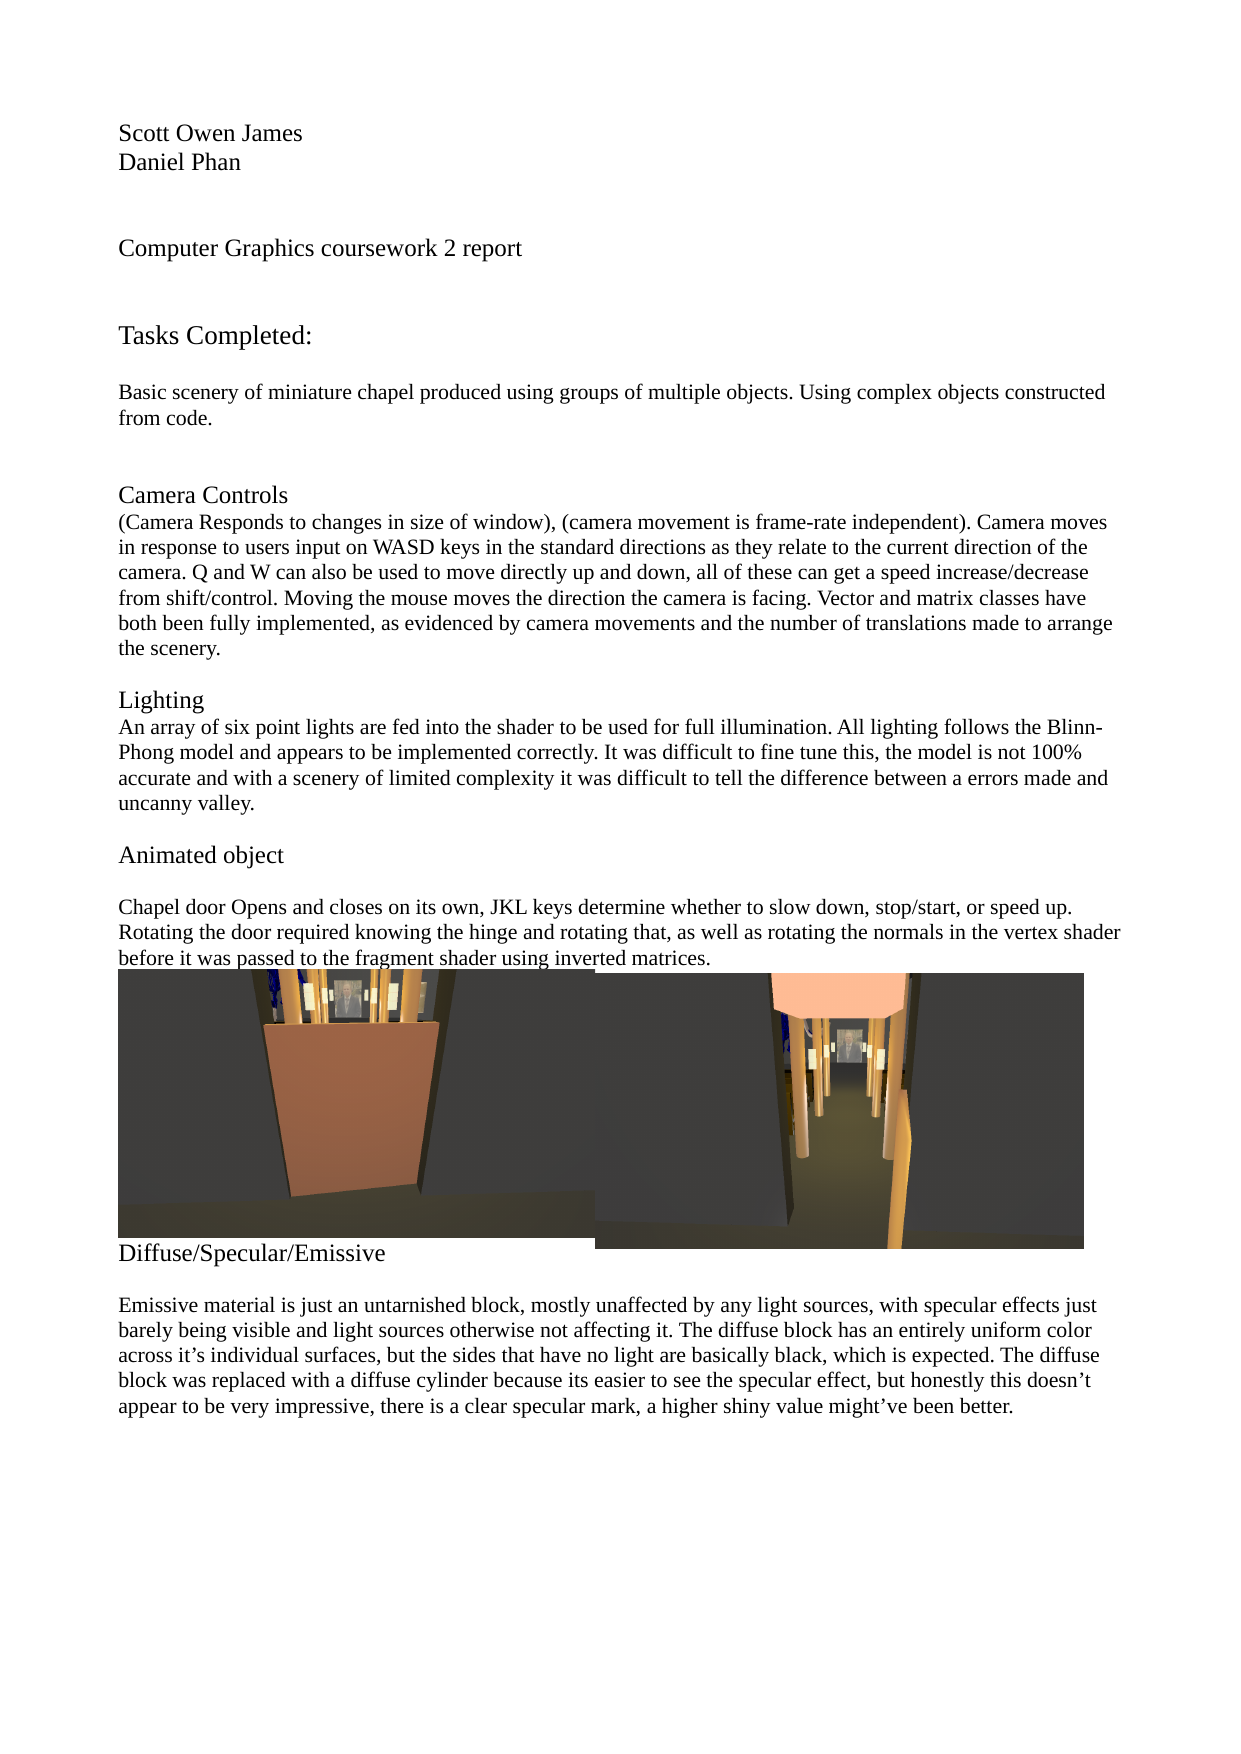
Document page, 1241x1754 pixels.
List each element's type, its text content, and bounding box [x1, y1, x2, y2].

text Chapel door Opens and closes on its own, JKL keys determine whether to slow down, stop/start, or speed up. Rotating the door required knowing the hinge and rotating that, as well as rotating the normals in the vertex shader before it was passed to the fragment shader using inverted matrices. [118, 894, 1122, 970]
text An array of six point lights are fed into the shader to be used for full illumination. All lighting follows the Blinn-Phong model and appears to be implemented correctly. It was difficult to fine tune this, the model is not 100% accurate and with a scenery of limited complexity it was difficult to tell the difference between a errors made and uncanny valley. [118, 714, 1122, 815]
text Scott Owen James [118, 118, 1122, 147]
text Diffuse/Specular/Emissive [118, 1249, 1122, 1267]
text Camera Controls [118, 480, 1122, 509]
picture [118, 969, 1084, 1249]
text Computer Graphics coursework 2 report [118, 233, 1122, 262]
text Daniel Phan [118, 147, 1122, 176]
text Tasks Completed: [118, 319, 1122, 351]
text Basic scenery of miniature chapel produced using groups of multiple objects. Using complex objects constructed from code. [118, 379, 1122, 430]
text Lighting [118, 685, 1122, 714]
text Emissive material is just an untarnished block, mostly unaffected by any light sources, with specular effects just barely being visible and light sources otherwise not affecting it. The diffuse block has an entirely uniform color across it’s individual surfaces, but the sides that have no light are basically black, which is expected. The diffuse block was replaced with a diffuse cylinder because its easier to see the specular effect, but honestly this doesn’t appear to be very impressive, there is a clear specular mark, a higher shiny value might’ve been better. [118, 1292, 1122, 1418]
text (Camera Responds to changes in size of window), (camera movement is frame-rate independent). Camera moves in response to users input on WASD keys in the standard directions as they relate to the current direction of the camera. Q and W can also be used to move directly up and down, all of these can get a speed increase/decrease from shift/control. Moving the mouse moves the direction the camera is facing. Vector and matrix classes have both been fully implemented, as evidenced by camera movements and the number of translations made to arrange the scenery. [118, 509, 1122, 660]
text Animated object [118, 840, 1122, 869]
